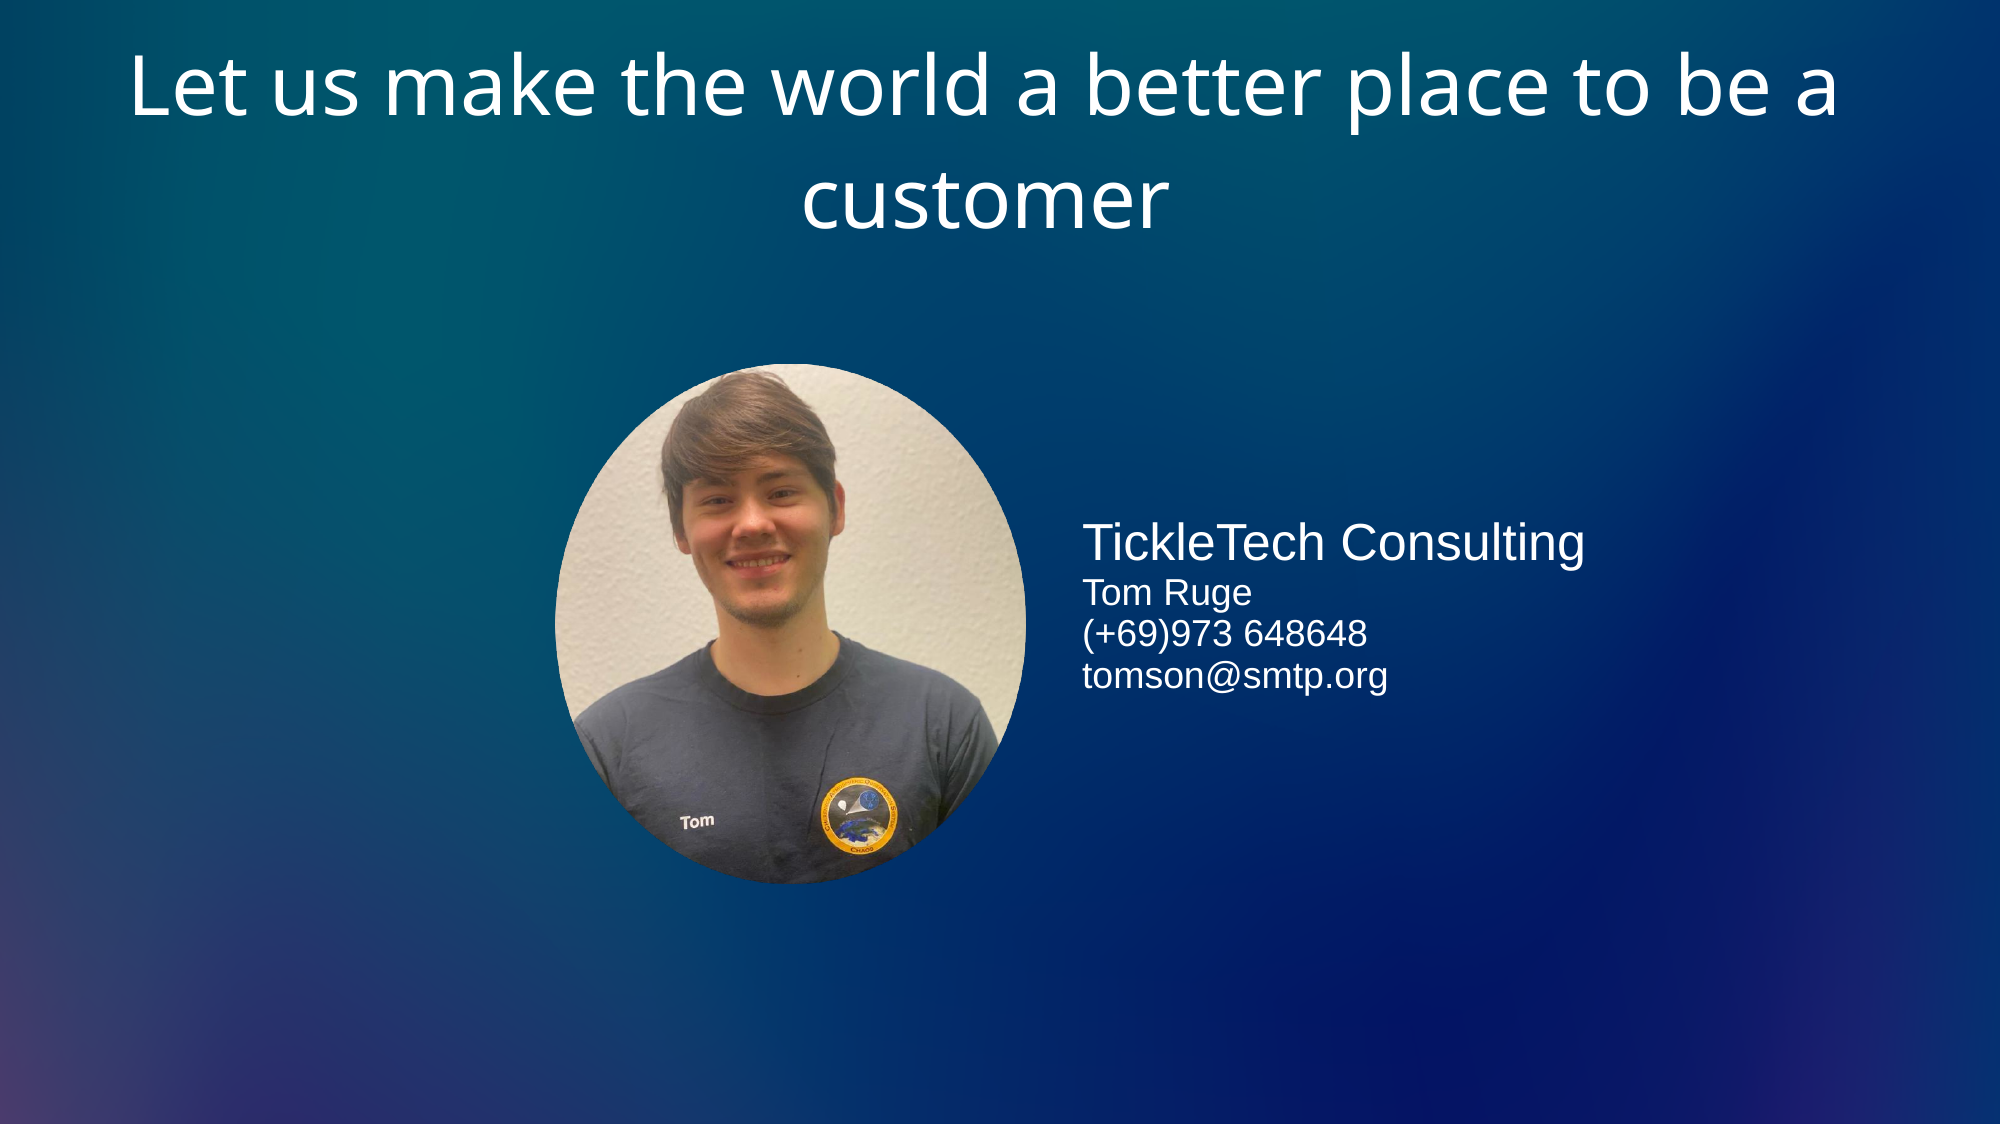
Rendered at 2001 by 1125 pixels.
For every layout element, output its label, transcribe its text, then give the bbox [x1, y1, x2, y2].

text_box TickleTech Consulting Tom Ruge (+69)973 648648 tomson@smtp.org [1067, 505, 1725, 781]
picture [0, 0, 2000, 1125]
title Let us make the world a better place to be a customer [110, 42, 1861, 238]
